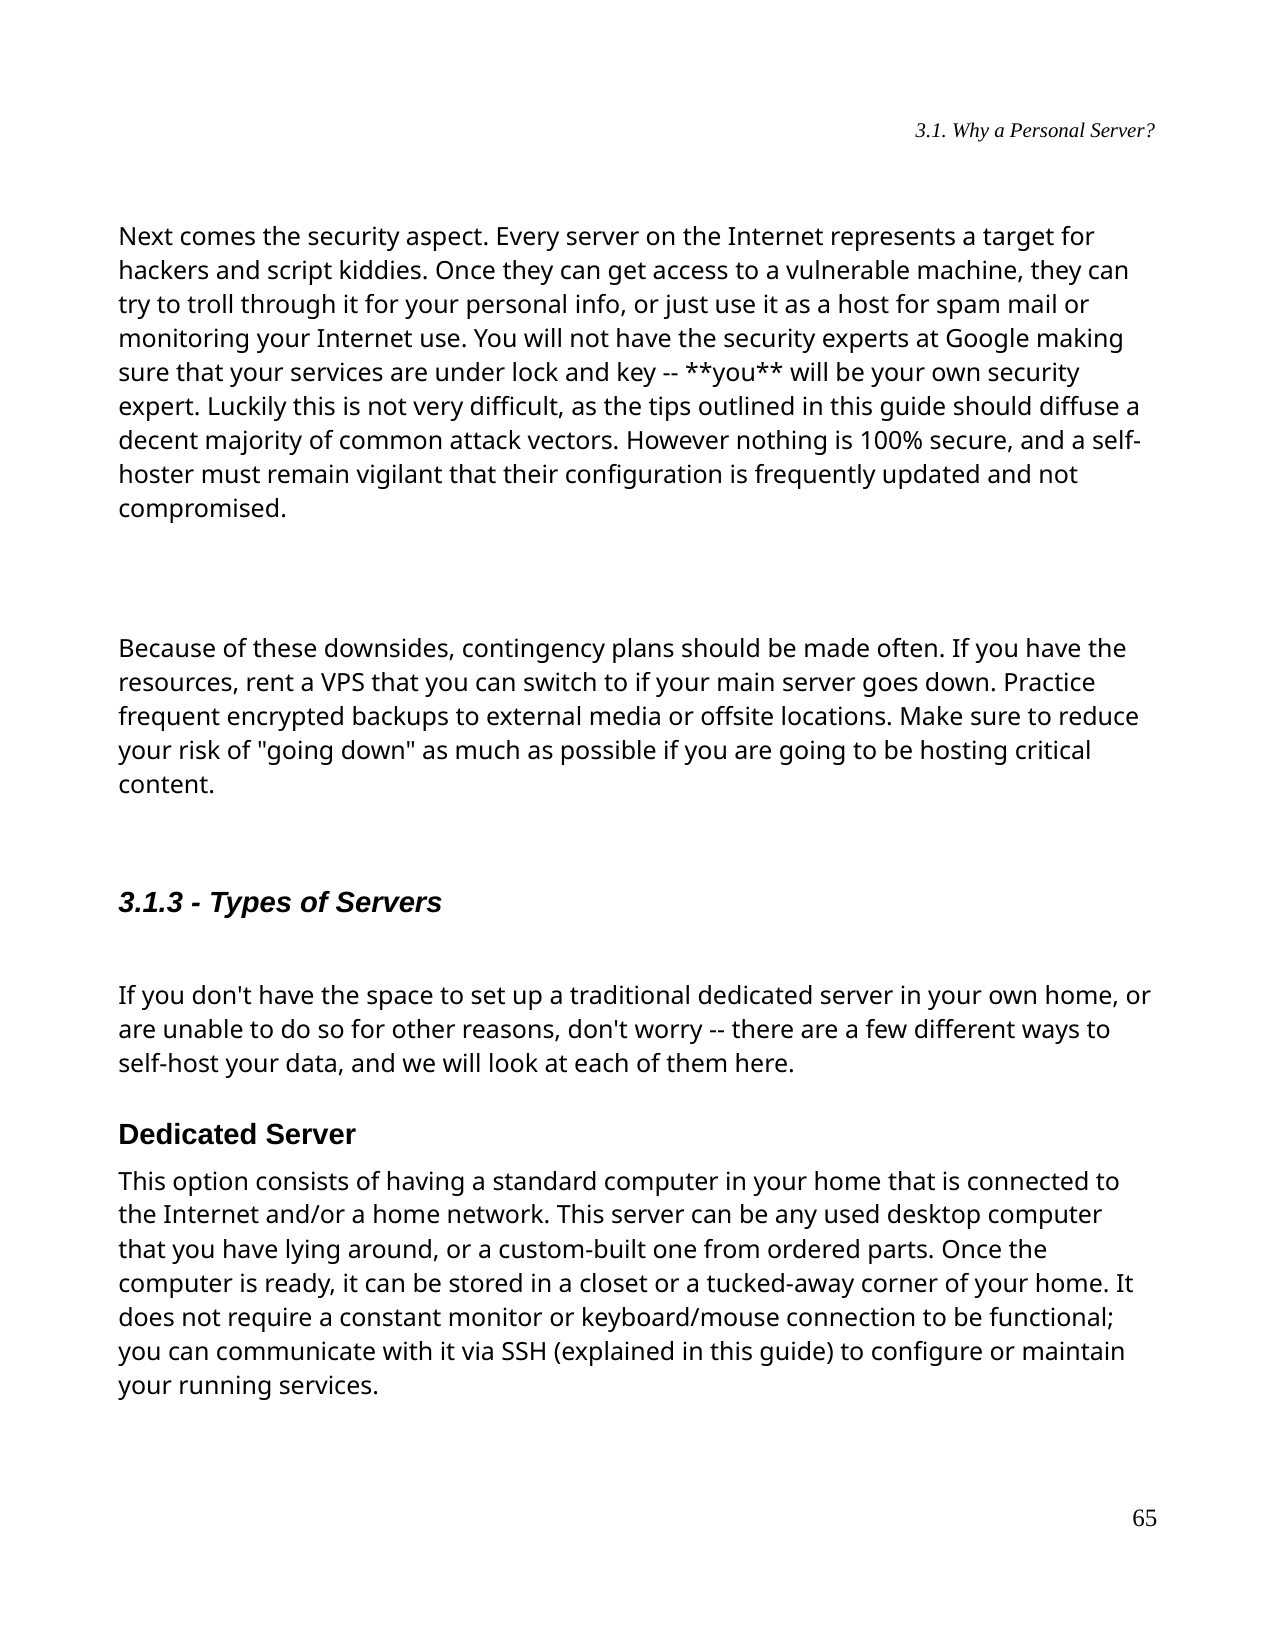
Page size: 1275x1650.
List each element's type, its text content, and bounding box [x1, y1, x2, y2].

subtitle 3.1.3 - Types of Servers [118, 885, 1157, 918]
subtitle Dedicated Server [118, 1117, 1157, 1151]
text This option consists of having a standard computer in your home that is connected to the Internet and/or a home network. This server can be any used desktop computer that you have lying around, or a custom-built one from ordered parts. Once the computer is ready, it can be stored in a closet or a tucked-away corner of your home. It does not require a constant monitor or keyboard/mouse connection to be functional; you can communicate with it via SSH (explained in this guide) to configure or maintain your running services. [118, 1163, 1157, 1402]
text Because of these downsides, contingency plans should be made often. If you have the resources, rent a VPS that you can switch to if your main server goes down. Practice frequent encrypted backups to external media or offsite locations. Make sure to reduce your risk of "going down" as much as possible if you are going to be hosting critical content. [118, 630, 1157, 801]
text Next comes the security aspect. Every server on the Internet represents a target for hackers and script kiddies. Once they can get access to a vulnerable machine, they can try to troll through it for your personal info, or just use it as a host for spam mail or monitoring your Internet use. You will not have the security experts at Google making sure that your services are under lock and key -- **you** will be your own security expert. Luckily this is not very difficult, as the tips outlined in this guide should diffuse a decent majority of common attack vectors. However nothing is 100% secure, and a self-hoster must remain vigilant that their configuration is frequently updated and not compromised. [118, 218, 1157, 525]
text If you don't have the space to set up a traditional dedicated server in your own home, or are unable to do so for other reasons, don't worry -- there are a few different ways to self-host your data, and we will look at each of them here. [118, 977, 1157, 1079]
